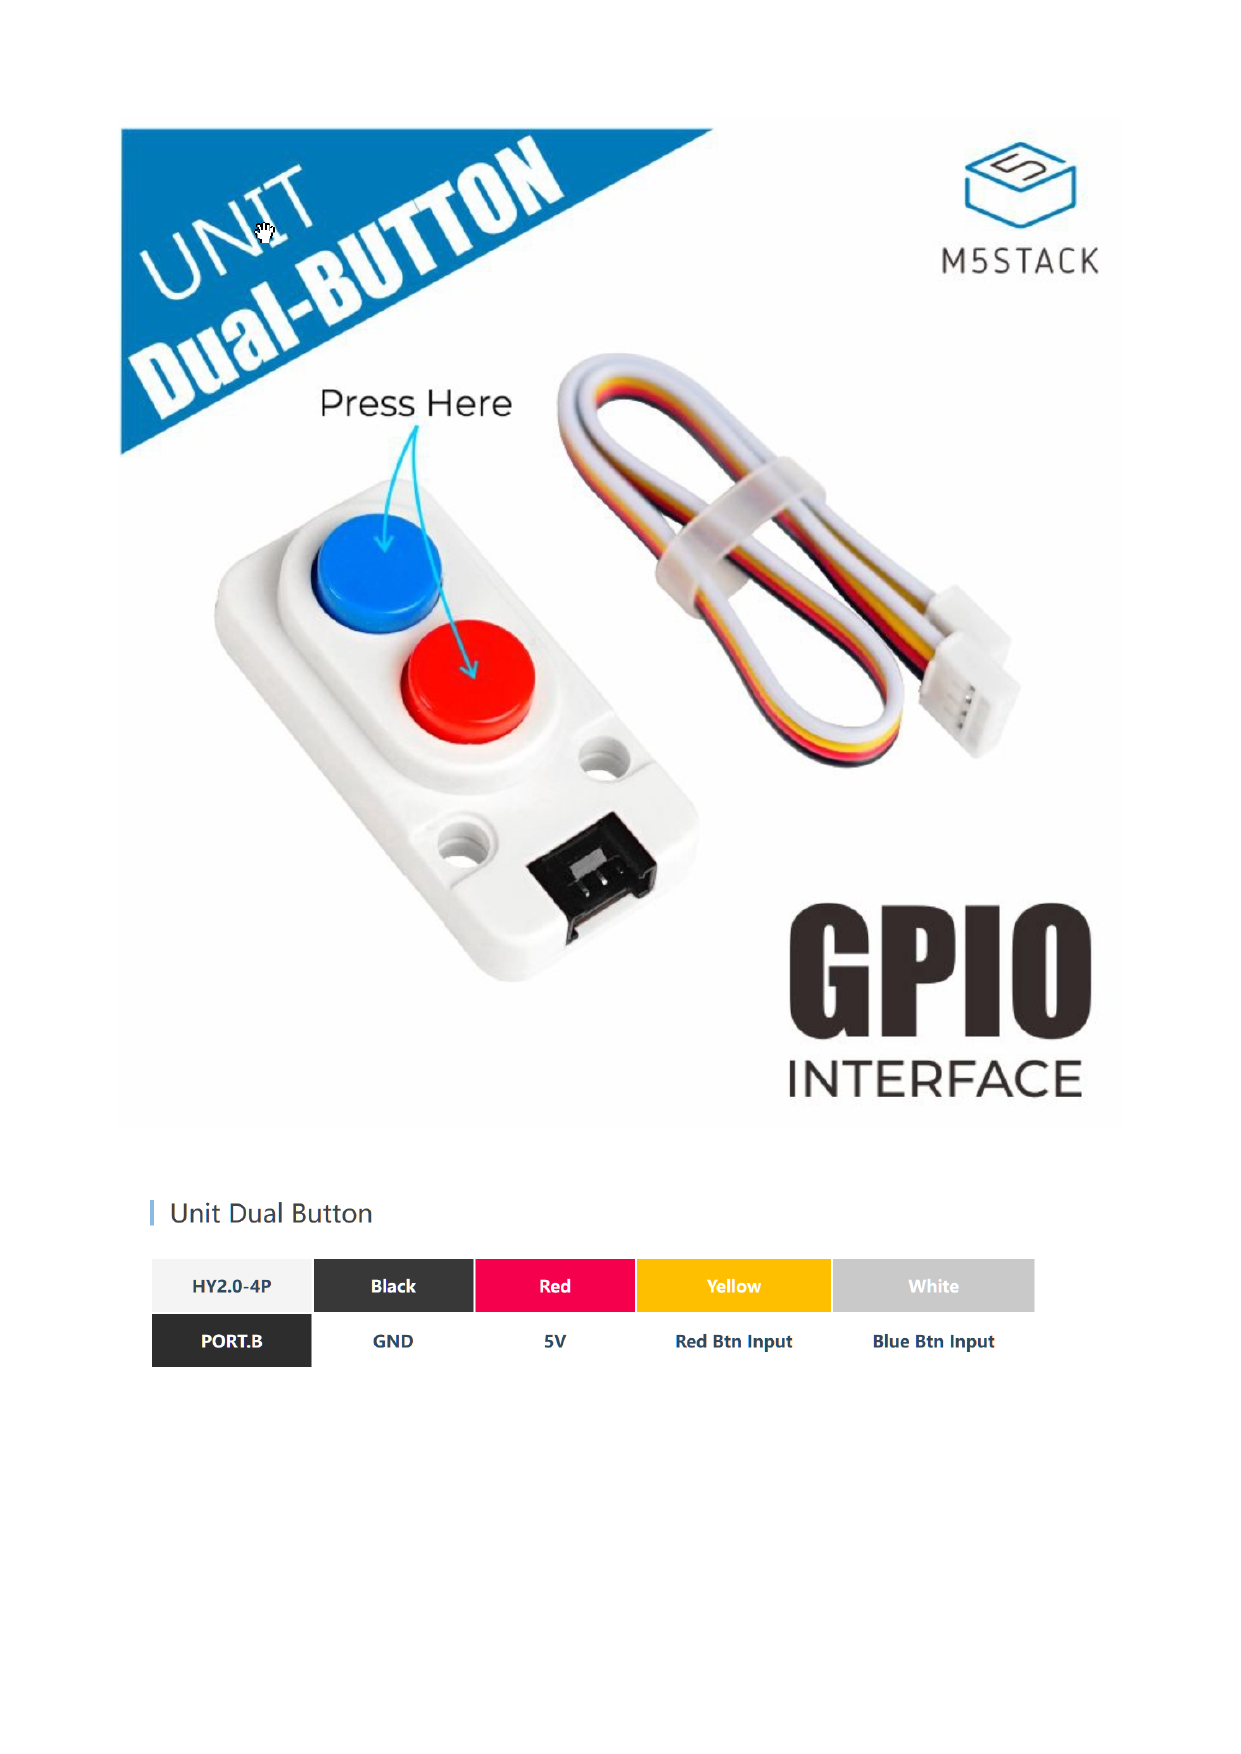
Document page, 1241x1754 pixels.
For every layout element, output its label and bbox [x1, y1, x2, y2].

picture [129, 1163, 1134, 1405]
picture [118, 118, 1123, 1127]
